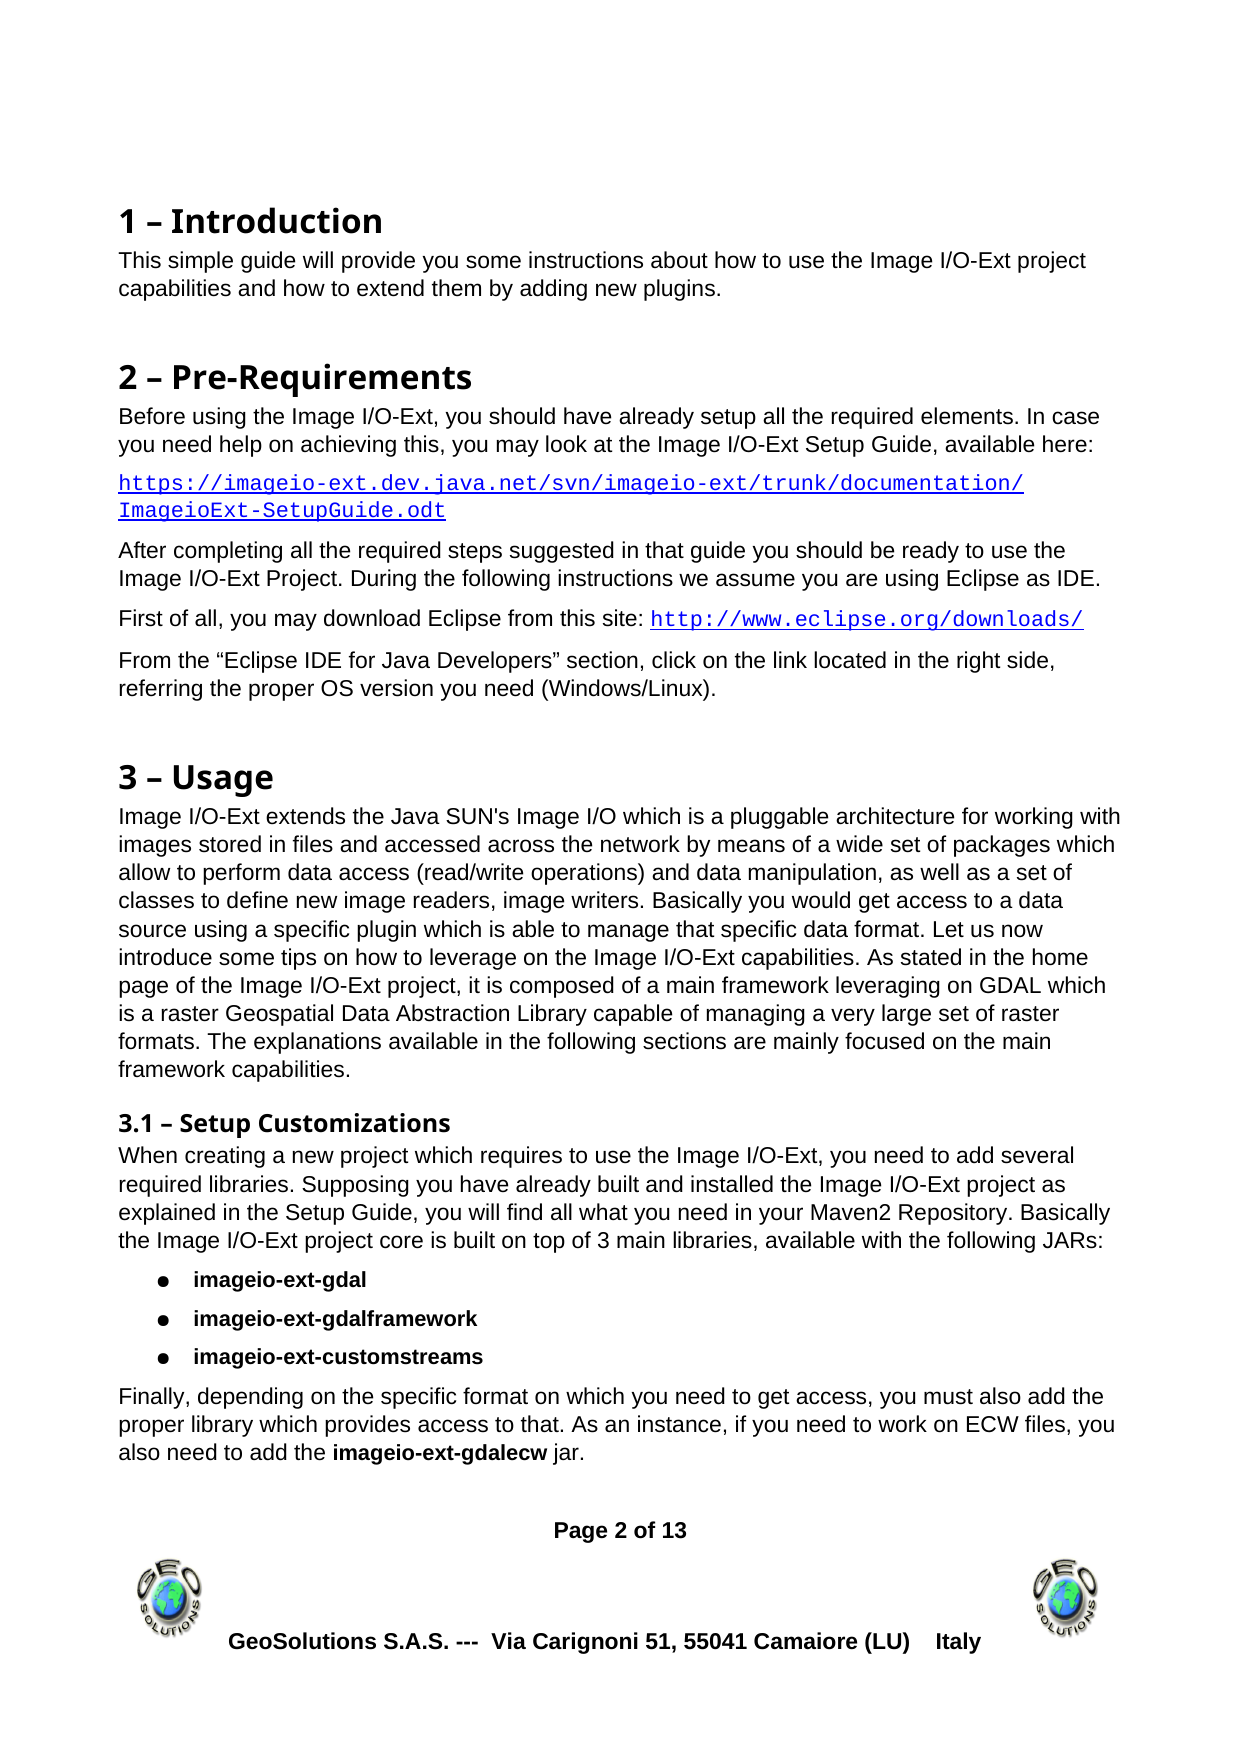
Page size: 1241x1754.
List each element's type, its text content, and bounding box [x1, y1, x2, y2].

text After completing all the required steps suggested in that guide you should be ready to use the Image I/O-Ext Project. During the following instructions we assume you are using Eclipse as IDE. [118, 538, 1122, 592]
picture [1030, 1552, 1101, 1641]
subtitle 2 – Pre-Requirements [118, 354, 1122, 399]
subtitle 3.1 – Setup Customizations [118, 1106, 1122, 1140]
list imageio-ext-gdal [156, 1267, 1122, 1292]
subtitle 1 – Introduction [118, 198, 1122, 243]
text Image I/O-Ext extends the Java SUN's Image I/O which is a pluggable architecture for working with images stored in files and accessed across the network by means of a wide set of packages which allow to perform data access (read/write operations) and data manipulation, as well as a set of classes to define new image readers, image writers. Basically you would get access to a data source using a specific plugin which is able to manage that specific data format. Let us now introduce some tips on how to leverage on the Image I/O-Ext capabilities. As stated in the home page of the Image I/O-Ext project, it is composed of a main framework leveraging on GDAL which is a raster Geospatial Data Abstraction Library capable of managing a very large set of raster formats. The explanations available in the following sections are mainly focused on the main framework capabilities. [118, 804, 1122, 1082]
subtitle 3 – Usage [118, 754, 1122, 799]
text Finally, depending on the specific format on which you need to get access, you must also add the proper library which provides access to that. As an instance, if you need to work on ECW files, you also need to add the imageio-ext-gdalecw jar. [118, 1383, 1122, 1465]
picture [134, 1552, 205, 1641]
text Before using the Image I/O-Ext, you should have already setup all the required elements. In case you need help on achieving this, you may look at the Image I/O-Ext Setup Guide, available here: [118, 404, 1122, 457]
text This simple guide will provide you some instructions about how to use the Image I/O-Ext project capabilities and how to extend them by adding new plugins. [118, 247, 1122, 301]
list imageio-ext-customstreams [156, 1345, 1122, 1369]
text When creating a new project which requires to use the Image I/O-Ext, you need to add several required libraries. Supposing you have already built and installed the Image I/O-Ext project as explained in the Setup Guide, you will find all what you need in your Maven2 Repository. Basically the Image I/O-Ext project core is built on top of 3 main libraries, available with the following JARs: [118, 1143, 1122, 1253]
text https://imageio-ext.dev.java.net/svn/imageio-ext/trunk/documentation/ImageioExt-SetupGuide.odt [118, 472, 1122, 524]
text From the “Eclipse IDE for Java Developers” section, click on the link located in the right side, referring the proper OS version you need (Windows/Linux). [118, 648, 1122, 701]
text First of all, you may download Eclipse from this site: http://www.eclipse.org/downloads/ [118, 606, 1122, 633]
list imageio-ext-gdalframework [156, 1306, 1122, 1331]
